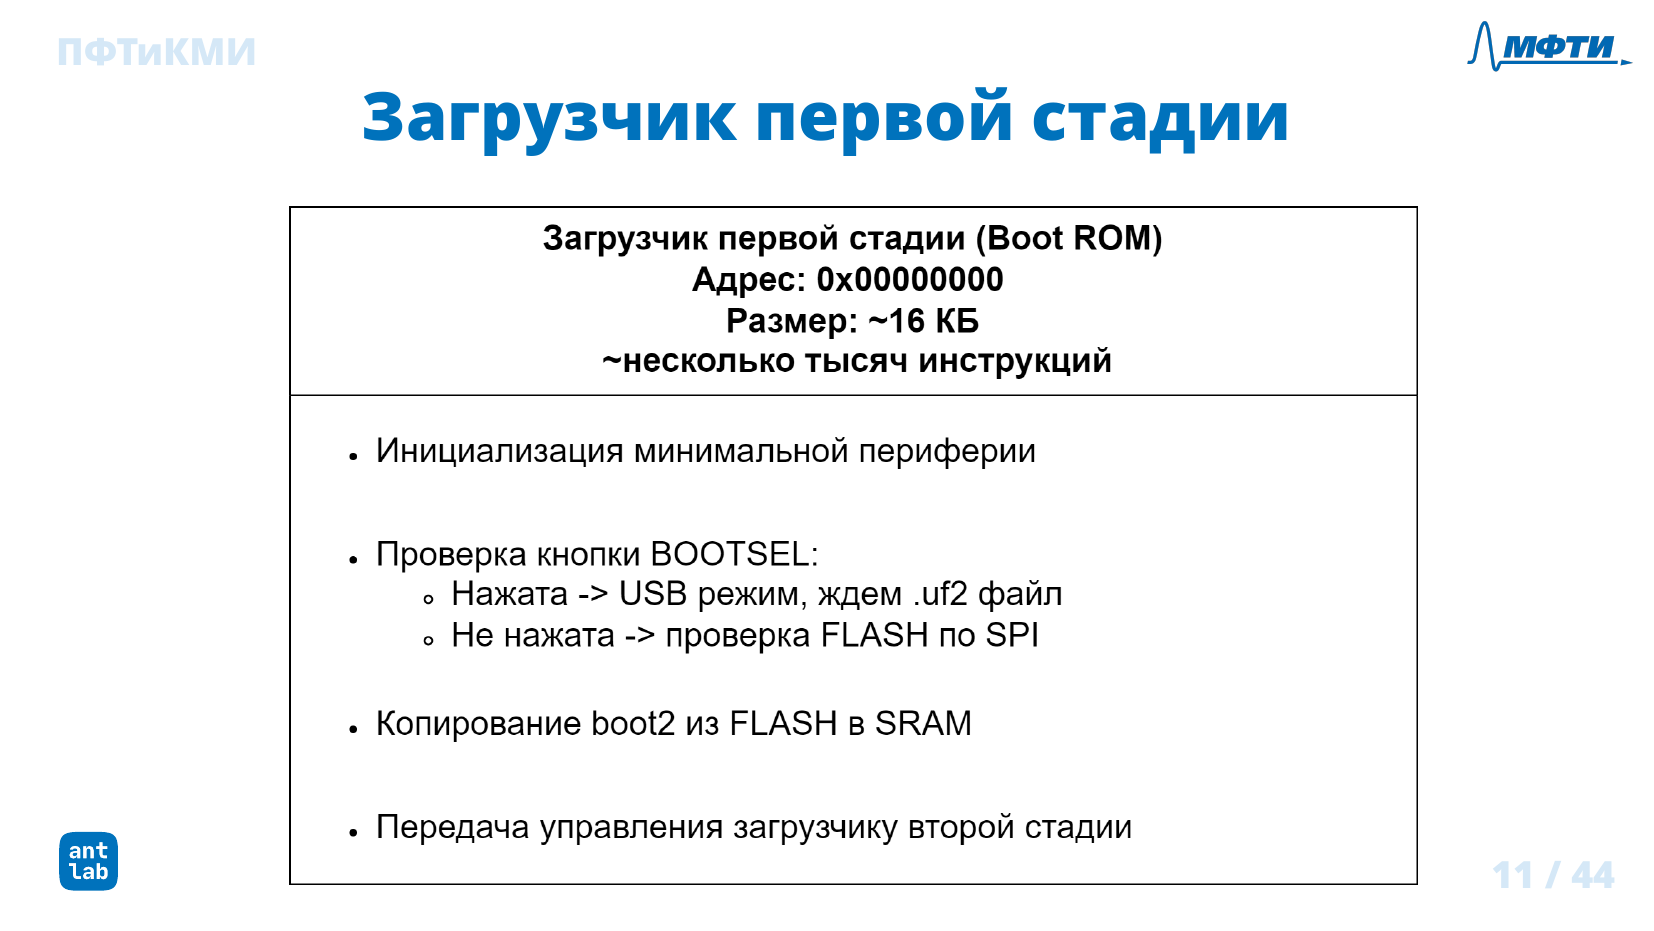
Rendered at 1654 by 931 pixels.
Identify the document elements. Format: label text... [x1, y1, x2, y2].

picture [289, 206, 1418, 885]
title Загрузчик первой стадии [82, 20, 1571, 209]
picture [1446, 0, 1654, 93]
